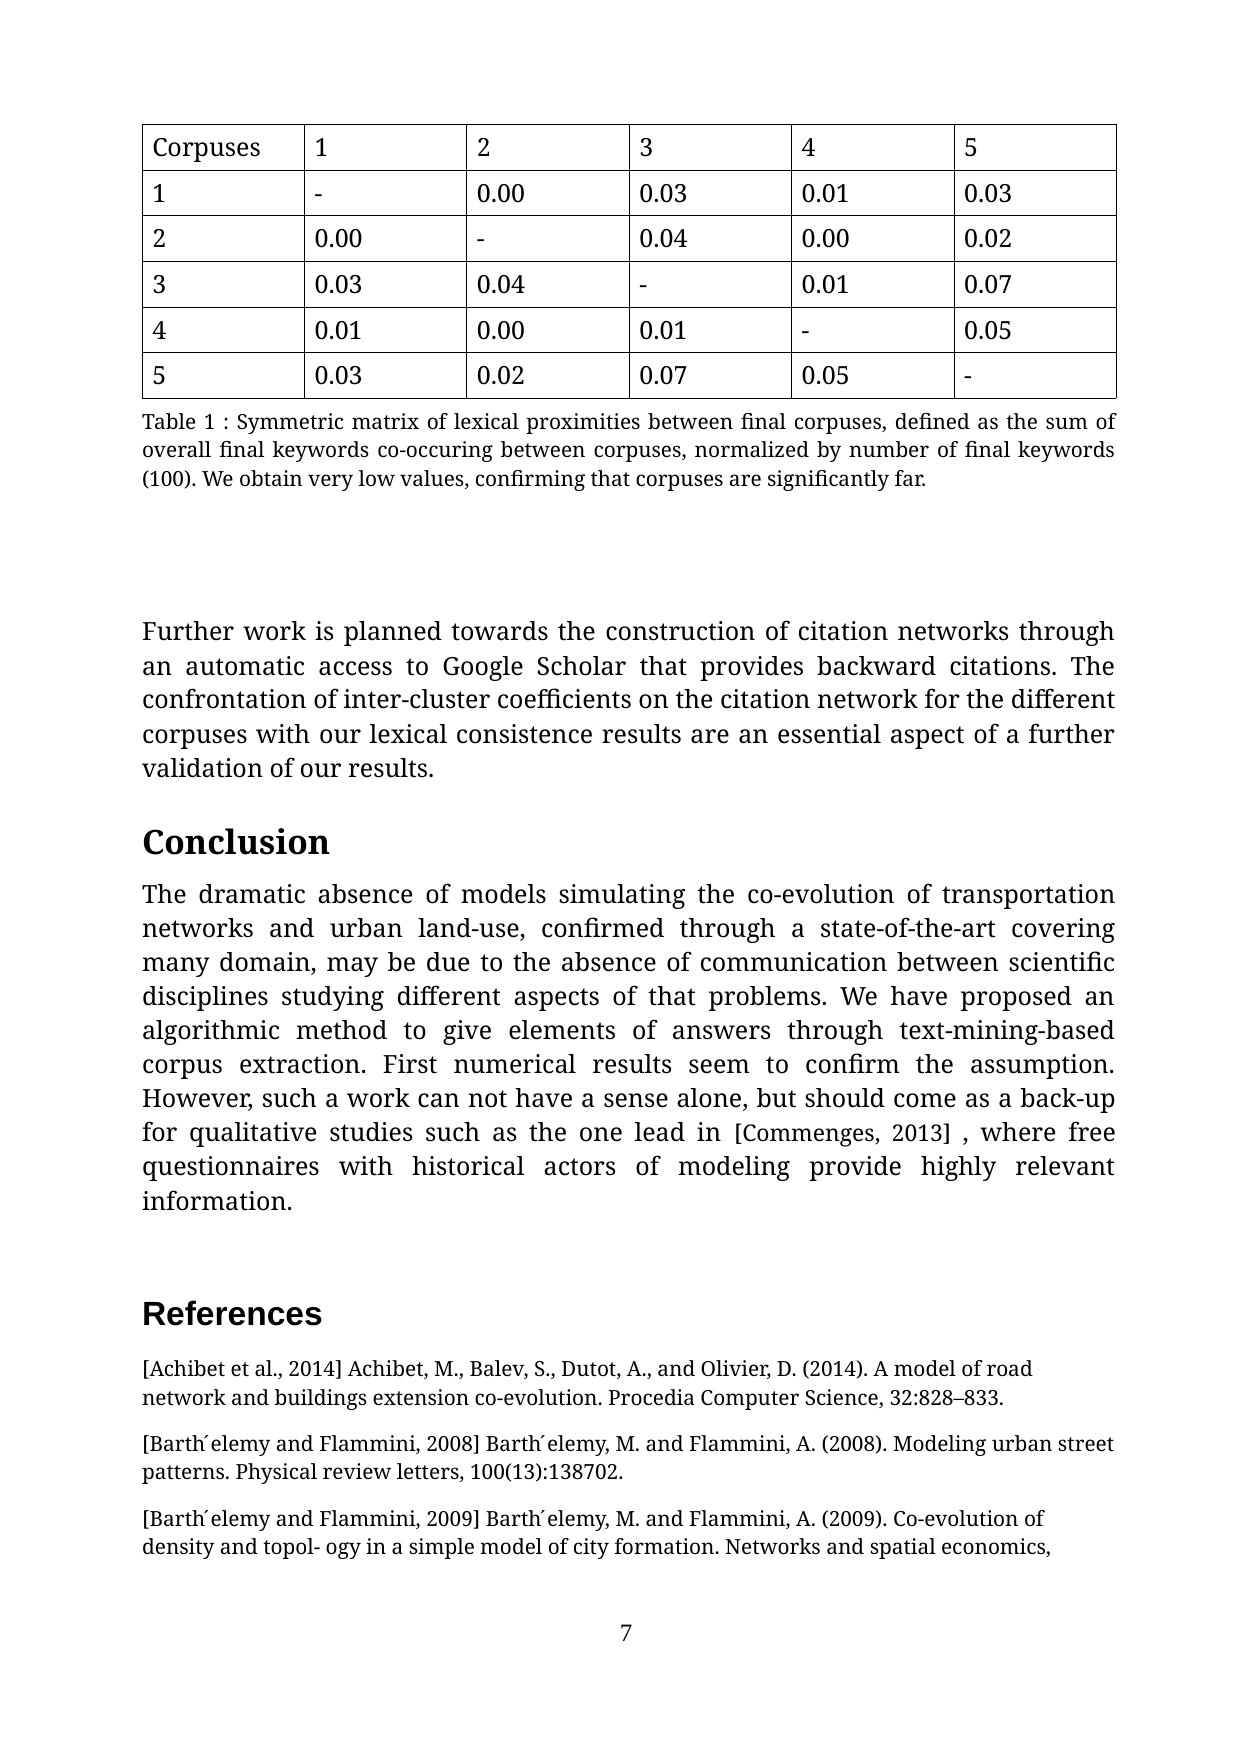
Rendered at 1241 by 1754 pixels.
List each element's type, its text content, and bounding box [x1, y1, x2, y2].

table_cell 0.00 [467, 171, 629, 215]
table_cell 0.03 [630, 171, 791, 215]
table_cell 0.05 [955, 308, 1116, 352]
table_cell - [630, 262, 791, 307]
table_cell 4 [143, 308, 304, 352]
text [Achibet et al., 2014] Achibet, M., Balev, S., Dutot, A., and Olivier, D. (2014). A model of road network and buildings extension co-evolution. Procedia Computer Science, 32:828–833. [142, 1354, 1116, 1411]
table_cell 0.04 [467, 262, 629, 307]
table_cell 0.03 [955, 171, 1116, 215]
table_cell - [792, 308, 954, 352]
table_cell 0.01 [792, 171, 954, 215]
table_cell 0.01 [630, 308, 791, 352]
table_cell 2 [143, 216, 304, 261]
text [Barth ́elemy and Flammini, 2008] Barth ́elemy, M. and Flammini, A. (2008). Modeling urban street patterns. Physical review letters, 100(13):138702. [142, 1429, 1116, 1486]
table_cell - [955, 353, 1116, 398]
text Further work is planned towards the construction of citation networks through an automatic access to Google Scholar that provides backward citations. The confrontation of inter-cluster coefficients on the citation network for the different corpuses with our lexical consistence results are an essential aspect of a further validation of our results. [142, 614, 1116, 784]
table_cell 0.05 [792, 353, 954, 398]
subtitle References [142, 1294, 1116, 1333]
table_cell 0.01 [305, 308, 466, 352]
table_header 3 [630, 125, 791, 170]
table_header 5 [955, 125, 1116, 170]
table_cell 0.04 [630, 216, 791, 261]
table_cell 0.03 [305, 353, 466, 398]
subtitle Conclusion [142, 818, 1116, 864]
table_cell 5 [143, 353, 304, 398]
table_cell 3 [143, 262, 304, 307]
table_cell - [305, 171, 466, 215]
table_cell 0.07 [955, 262, 1116, 307]
table_cell 0.07 [630, 353, 791, 398]
text Table 1 : Symmetric matrix of lexical proximities between final corpuses, defined as the sum of overall final keywords co-occuring between corpuses, normalized by number of final keywords (100). We obtain very low values, confirming that corpuses are significantly far. [142, 407, 1116, 492]
table_cell 0.00 [305, 216, 466, 261]
table_header 4 [792, 125, 954, 170]
table_header 2 [467, 125, 629, 170]
table_cell 0.03 [305, 262, 466, 307]
table_cell 1 [143, 171, 304, 215]
table_cell 0.01 [792, 262, 954, 307]
table_cell 0.02 [467, 353, 629, 398]
table_cell - [467, 216, 629, 261]
table_header Corpuses [143, 125, 304, 170]
table_cell 0.00 [467, 308, 629, 352]
text [Barth ́elemy and Flammini, 2009] Barth ́elemy, M. and Flammini, A. (2009). Co-evolution of density and topol- ogy in a simple model of city formation. Networks and spatial economics, [142, 1504, 1116, 1561]
table_header 1 [305, 125, 466, 170]
text The dramatic absence of models simulating the co-evolution of transportation networks and urban land-use, confirmed through a state-of-the-art covering many domain, may be due to the absence of communication between scientific disciplines studying different aspects of that problems. We have proposed an algorithmic method to give elements of answers through text-mining-based corpus extraction. First numerical results seem to confirm the assumption. However, such a work can not have a sense alone, but should come as a back-up for qualitative studies such as the one lead in [Commenges, 2013] , where free questionnaires with historical actors of modeling provide highly relevant information. [142, 877, 1116, 1217]
table_cell 0.00 [792, 216, 954, 261]
table_cell 0.02 [955, 216, 1116, 261]
